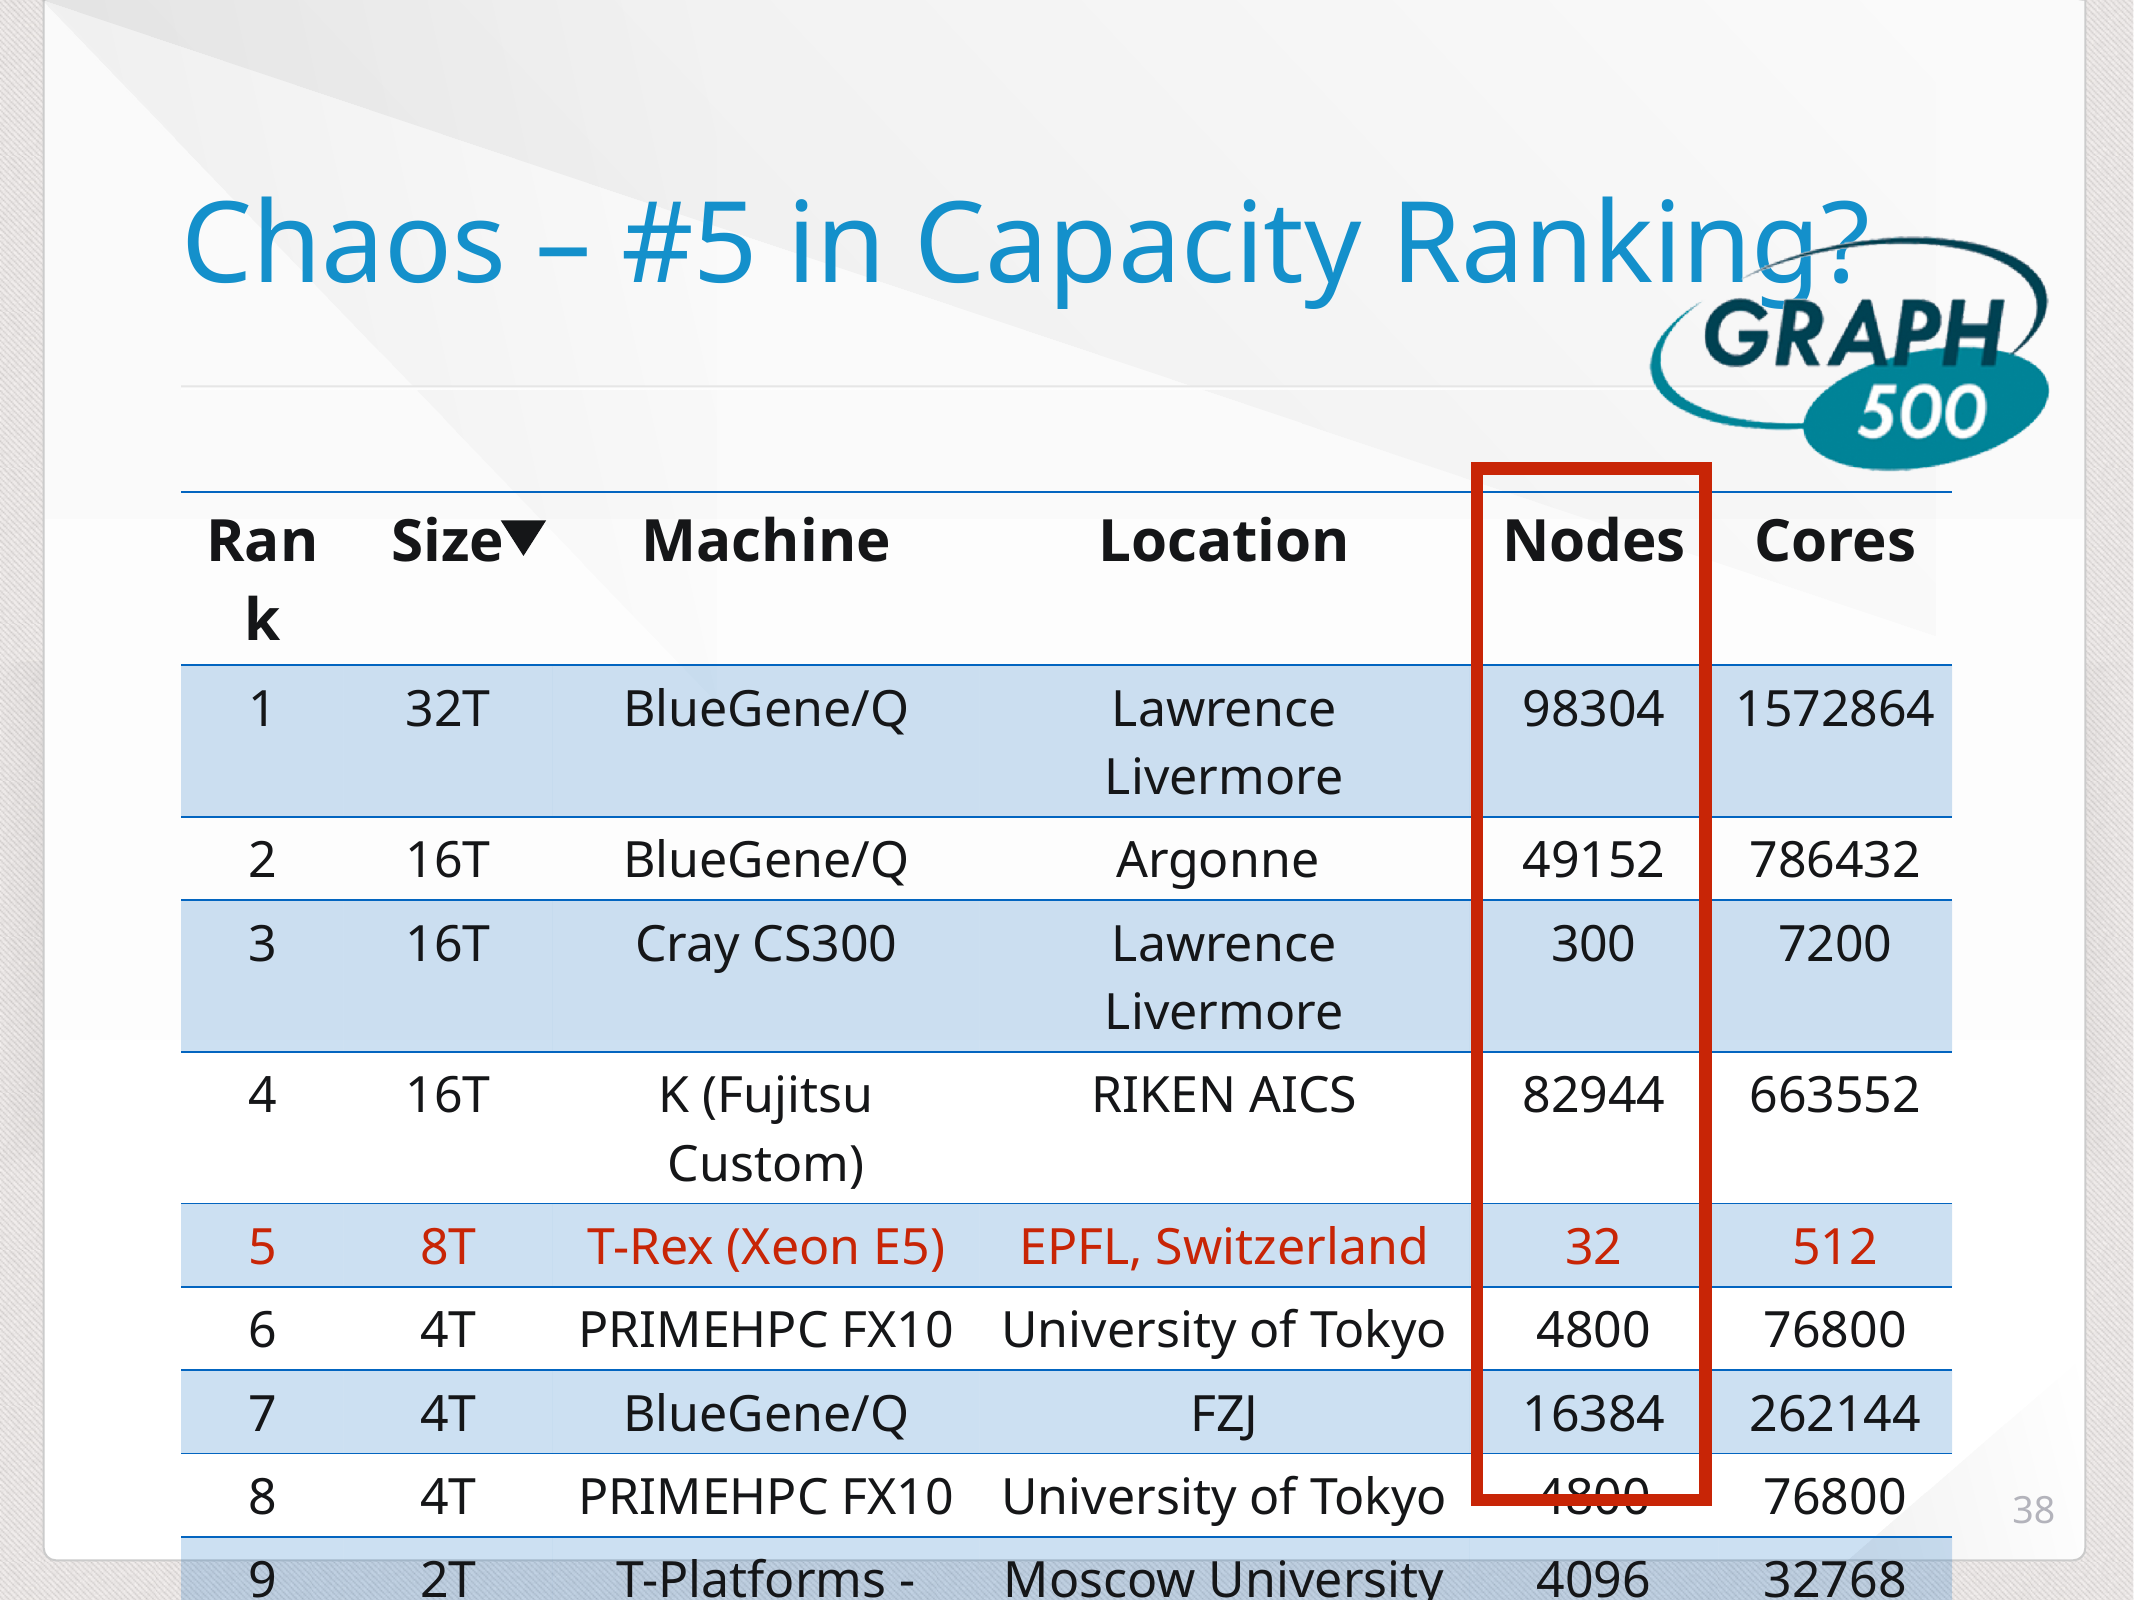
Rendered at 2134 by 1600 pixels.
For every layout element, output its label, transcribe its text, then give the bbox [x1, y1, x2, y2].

table_cell Lawrence Livermore [979, 666, 1469, 816]
table_cell University of Tokyo [979, 1454, 1469, 1536]
table_cell 16T [344, 1053, 553, 1203]
table_cell 4800 [1712, 1288, 1719, 1369]
table_cell 2 [181, 818, 344, 899]
table_cell 300 [1483, 901, 1699, 1051]
table_cell 49152 [1712, 818, 1719, 899]
table_cell Cray CS300 [553, 901, 979, 1051]
picture [1952, 0, 2134, 1600]
table_cell 16384 [1712, 1371, 1719, 1453]
title Chaos – #5 in Capacity Ranking? [181, 145, 1953, 355]
table_cell BlueGene/Q [553, 1371, 979, 1453]
table_cell 512 [1719, 1204, 1952, 1286]
table_cell 300 [1712, 901, 1719, 1051]
table_cell 32T [344, 666, 553, 816]
table_cell 32768 [1719, 1538, 1952, 1600]
table_cell University of Tokyo [979, 1288, 1469, 1369]
table_cell T-Platforms - MPP [553, 1538, 979, 1600]
table_cell EPFL, Switzerland [979, 1204, 1469, 1286]
table_cell 7 [181, 1371, 344, 1453]
table_cell 4T [344, 1371, 553, 1453]
table_cell 7200 [1719, 901, 1952, 1051]
table_cell PRIMEHPC FX10 [553, 1288, 979, 1369]
table_header Machine [553, 493, 979, 664]
table_cell 4T [344, 1288, 553, 1369]
table_cell 2T [344, 1538, 553, 1600]
table_cell 1 [181, 666, 344, 816]
table_cell 1572864 [1719, 666, 1952, 816]
table_header Rank [181, 493, 344, 664]
table_cell 3 [181, 901, 344, 1051]
table_cell BlueGene/Q [553, 818, 979, 899]
table_cell Moscow University [979, 1538, 1469, 1600]
table_cell 786432 [1719, 818, 1952, 899]
text_box [500, 520, 547, 556]
table_cell BlueGene/Q [553, 666, 979, 816]
table_cell 98304 [1483, 666, 1699, 816]
table_cell RIKEN AICS [979, 1053, 1469, 1203]
table_cell 32 [1483, 1204, 1699, 1286]
table_cell 262144 [1719, 1371, 1952, 1453]
picture [1648, 236, 2050, 472]
table_cell 6 [181, 1288, 344, 1369]
table_cell T-Rex (Xeon E5) [553, 1204, 979, 1286]
table_cell 82944 [1483, 1053, 1699, 1203]
table_cell 4800 [1483, 1288, 1699, 1369]
table_cell 4800 [1483, 1454, 1699, 1494]
table_cell 98304 [1712, 666, 1719, 816]
picture [0, 0, 181, 1600]
table_cell PRIMEHPC FX10 [553, 1454, 979, 1536]
table_cell 4096 [1469, 1538, 1719, 1600]
table_header Location [979, 493, 1469, 664]
table_cell K (Fujitsu Custom) [553, 1053, 979, 1203]
table_cell 76800 [1719, 1454, 1952, 1536]
table_cell FZJ [979, 1371, 1469, 1453]
slide_number [1952, 1476, 2071, 1548]
table_cell 16T [344, 818, 553, 899]
table_cell 16T [344, 901, 553, 1051]
table_cell 4T [344, 1454, 553, 1536]
table_cell 4800 [1573, 1481, 1586, 1493]
table_cell Lawrence Livermore [979, 901, 1469, 1051]
table_cell 16384 [1483, 1371, 1699, 1453]
table_cell 76800 [1719, 1288, 1952, 1369]
table_cell 32 [1712, 1204, 1719, 1286]
table_cell 4800 [1600, 1482, 1615, 1494]
table_cell 82944 [1712, 1053, 1719, 1203]
table_header Nodes [1712, 493, 1719, 664]
table_cell 8T [344, 1204, 553, 1286]
table_cell 49152 [1483, 818, 1699, 899]
table_header Size [344, 493, 553, 664]
table_cell 5 [181, 1204, 344, 1286]
table_header Nodes [1483, 493, 1699, 664]
table_cell 8 [181, 1454, 344, 1536]
table_cell 663552 [1719, 1053, 1952, 1203]
table_cell Argonne [979, 818, 1469, 899]
table_header Cores [1719, 493, 1952, 664]
table_cell 4800 [1469, 1454, 1719, 1536]
table_cell 9 [181, 1538, 344, 1600]
table_cell 4800 [1629, 1482, 1644, 1494]
table_cell 4 [181, 1053, 344, 1203]
